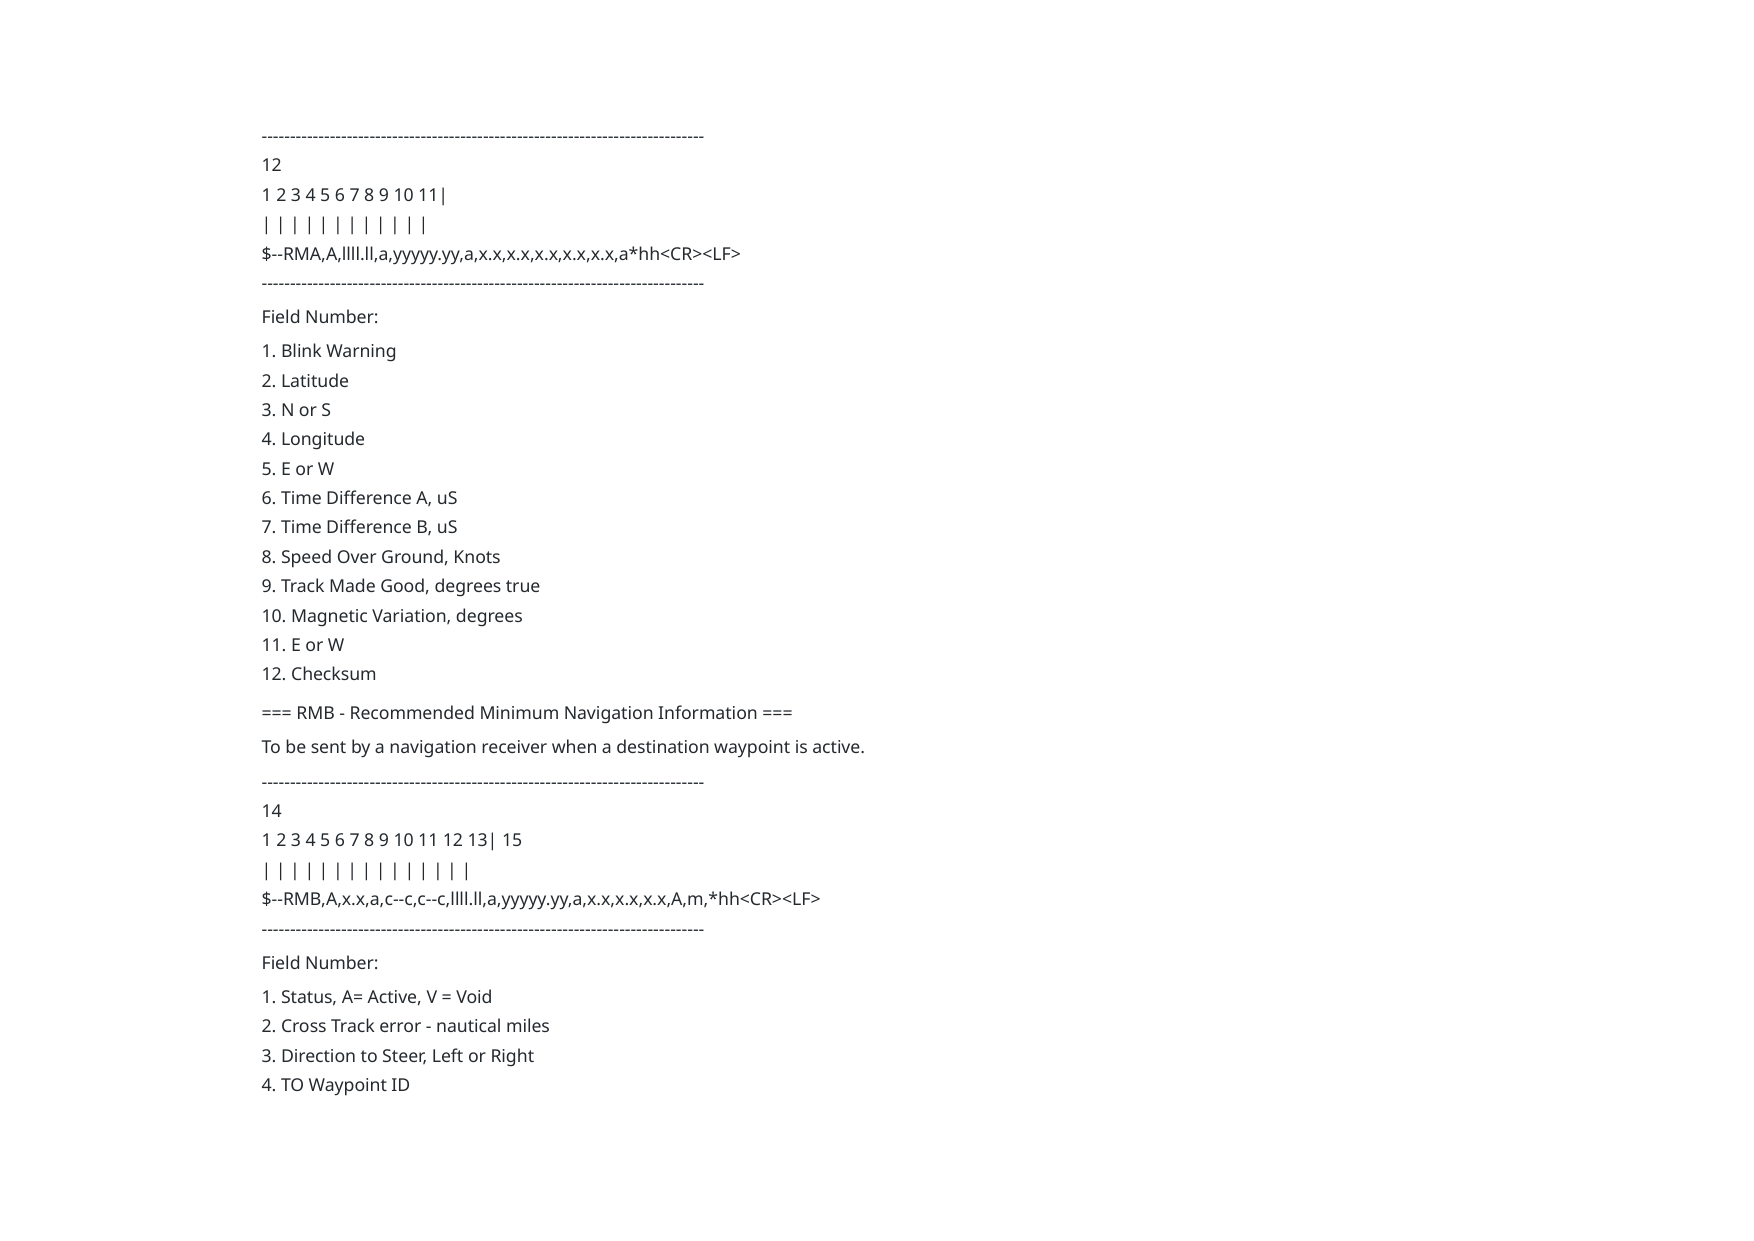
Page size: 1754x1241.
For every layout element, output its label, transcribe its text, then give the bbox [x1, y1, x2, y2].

table_cell [118, 945, 261, 974]
table_cell [118, 759, 261, 764]
table_cell [118, 979, 261, 1008]
table_cell [118, 695, 261, 725]
table_cell [118, 333, 261, 363]
table_cell [261, 940, 1636, 945]
table_cell [118, 911, 261, 940]
table_cell [118, 1038, 261, 1067]
table_cell [118, 177, 261, 206]
table_cell 8. Speed Over Ground, Knots [261, 539, 1636, 568]
table_cell [118, 1067, 261, 1096]
table_cell 4. Longitude [261, 421, 1636, 451]
table_cell [261, 725, 1636, 729]
table_cell 9. Track Made Good, degrees true [261, 568, 1636, 598]
table_cell 1. Status, A= Active, V = Void [261, 979, 1636, 1008]
table_cell [118, 392, 261, 421]
table_cell Field Number: [261, 299, 1636, 328]
table_cell [261, 329, 1636, 333]
table_cell [118, 764, 261, 793]
table_cell [118, 730, 261, 759]
table_cell [118, 299, 261, 328]
table_cell $--RMB,A,x.x,a,c--c,c--c,llll.ll,a,yyyyy.yy,a,x.x,x.x,x.x,A,m,*hh<CR><LF> [261, 881, 1636, 911]
table_cell [118, 421, 261, 451]
table_cell [118, 480, 261, 509]
table_cell 11. E or W [261, 627, 1636, 656]
table_cell 1 2 3 4 5 6 7 8 9 10 11| [261, 177, 1636, 206]
table_cell [118, 656, 261, 686]
table_cell $--RMA,A,llll.ll,a,yyyyy.yy,a,x.x,x.x,x.x,x.x,x.x,a*hh<CR><LF> [261, 236, 1636, 265]
table_cell [118, 691, 261, 695]
table_cell 1. Blink Warning [261, 333, 1636, 363]
table_cell [118, 823, 261, 852]
table_cell 12 [261, 148, 1636, 177]
table_cell ------------------------------------------------------------------------------ [261, 764, 1636, 793]
table_cell [261, 691, 1636, 695]
table_cell 2. Latitude [261, 363, 1636, 392]
table_cell 3. Direction to Steer, Left or Right [261, 1038, 1636, 1067]
table_cell [118, 627, 261, 656]
table_cell Field Number: [261, 945, 1636, 974]
table_cell [261, 974, 1636, 979]
table_cell [118, 725, 261, 729]
table_cell [118, 598, 261, 627]
table_cell [118, 539, 261, 568]
table_cell [118, 363, 261, 392]
table_cell 10. Magnetic Variation, degrees [261, 598, 1636, 627]
table_cell ------------------------------------------------------------------------------ [261, 118, 1636, 147]
table_cell [261, 759, 1636, 764]
table_cell [118, 294, 261, 299]
table_cell [118, 148, 261, 177]
table_cell 6. Time Difference A, uS [261, 480, 1636, 509]
table_cell === RMB - Recommended Minimum Navigation Information === [261, 695, 1636, 725]
table_cell [261, 686, 1636, 691]
table_cell 1 2 3 4 5 6 7 8 9 10 11 12 13| 15 [261, 823, 1636, 852]
table_cell [118, 329, 261, 333]
table_cell [118, 1008, 261, 1038]
table_cell | | | | | | | | | | | | [261, 206, 1636, 236]
table_cell [261, 294, 1636, 299]
table_cell [118, 686, 261, 691]
table_cell 12. Checksum [261, 656, 1636, 686]
table_cell | | | | | | | | | | | | | | | [261, 852, 1636, 881]
table_cell 2. Cross Track error - nautical miles [261, 1008, 1636, 1038]
table_cell 14 [261, 793, 1636, 822]
table_cell [118, 206, 261, 236]
table_cell [118, 236, 261, 265]
table_cell [118, 265, 261, 294]
table_cell 5. E or W [261, 451, 1636, 480]
table_cell ------------------------------------------------------------------------------ [261, 911, 1636, 940]
table_cell [118, 568, 261, 598]
table_cell [118, 940, 261, 945]
table_cell To be sent by a navigation receiver when a destination waypoint is active. [261, 730, 1636, 759]
table_cell [118, 793, 261, 822]
table_cell 7. Time Difference B, uS [261, 510, 1636, 539]
table_cell [118, 974, 261, 979]
table_cell 3. N or S [261, 392, 1636, 421]
table_cell [118, 451, 261, 480]
table_cell [118, 881, 261, 911]
table_cell ------------------------------------------------------------------------------ [261, 265, 1636, 294]
table_cell 4. TO Waypoint ID [261, 1067, 1636, 1096]
table_cell [118, 510, 261, 539]
table_cell [118, 118, 261, 147]
table_cell [118, 852, 261, 881]
